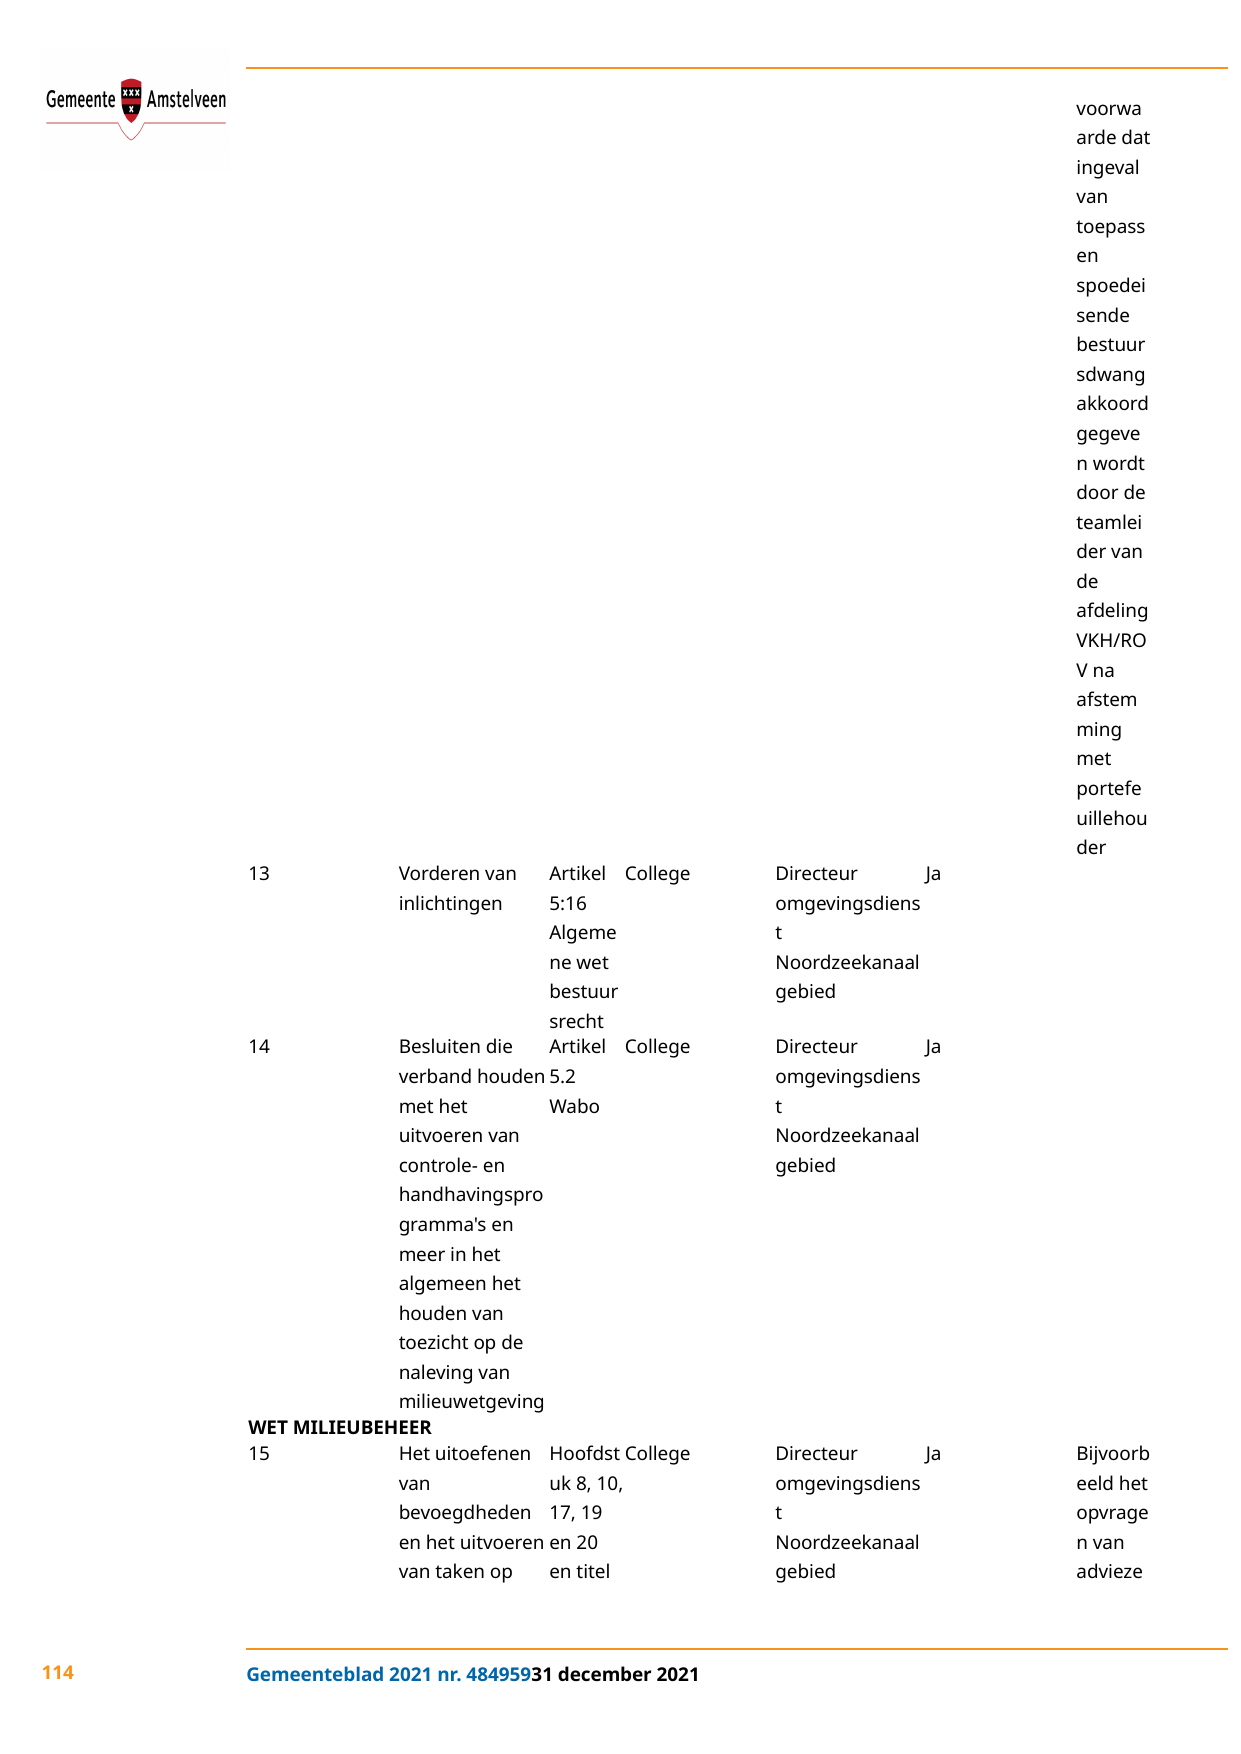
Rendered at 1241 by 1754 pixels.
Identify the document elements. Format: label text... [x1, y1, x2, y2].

table_cell [926, 95, 1001, 860]
table_cell Directeur omgevingsdienst Noordzeekanaalgebied [775, 1440, 926, 1584]
table_cell [625, 95, 775, 860]
table_cell 13 [248, 860, 398, 1034]
table_cell voorwaarde dat ingeval van toepassen spoedeisende bestuursdwang akkoord gegeven wordt door de teamleider van de afdeling VKH/ROV na afstemming met portefeuillehouder [1076, 95, 1152, 860]
table_cell Artikel 5.2 Wabo [549, 1034, 624, 1414]
table_cell Directeur omgevingsdienst Noordzeekanaalgebied [775, 1034, 926, 1414]
table_cell Artikel 5:16 Algemene wet bestuursrecht [549, 860, 624, 1034]
table_cell [399, 95, 549, 860]
table_cell Bijvoorbeeld het opvragen van advieze [1076, 1440, 1152, 1584]
table_cell Ja [926, 1440, 1001, 1584]
table_cell College [625, 860, 775, 1034]
table_cell Hoofdstuk 8, 10, 17, 19 en 20 en titel [549, 1440, 624, 1584]
table_cell College [625, 1440, 775, 1584]
table_cell [1076, 860, 1152, 1034]
table_cell Besluiten die verband houden met het uitvoeren van controle- en handhavingsprogramma's en meer in het algemeen het houden van toezicht op de naleving van milieuwetgeving [399, 1034, 549, 1414]
table_cell [248, 95, 398, 860]
table_cell WET MILIEUBEHEER [248, 1415, 1152, 1440]
table_cell [1001, 860, 1076, 1034]
table_cell 14 [248, 1034, 398, 1414]
table_cell Ja [926, 860, 1001, 1034]
table_cell [1076, 1034, 1152, 1414]
table_cell [1001, 1034, 1076, 1414]
picture [41, 47, 231, 172]
table_cell [549, 95, 624, 860]
table_cell [1001, 95, 1076, 860]
table_cell [1001, 1440, 1076, 1584]
table_cell Directeur omgevingsdienst Noordzeekanaalgebied [775, 860, 926, 1034]
table_cell Vorderen van inlichtingen [399, 860, 549, 1034]
table_cell Ja [926, 1034, 1001, 1414]
table_cell [775, 95, 926, 860]
table_cell College [625, 1034, 775, 1414]
table_cell 15 [248, 1440, 398, 1584]
table_cell Het uitoefenen van bevoegdheden en het uitvoeren van taken op [399, 1440, 549, 1584]
